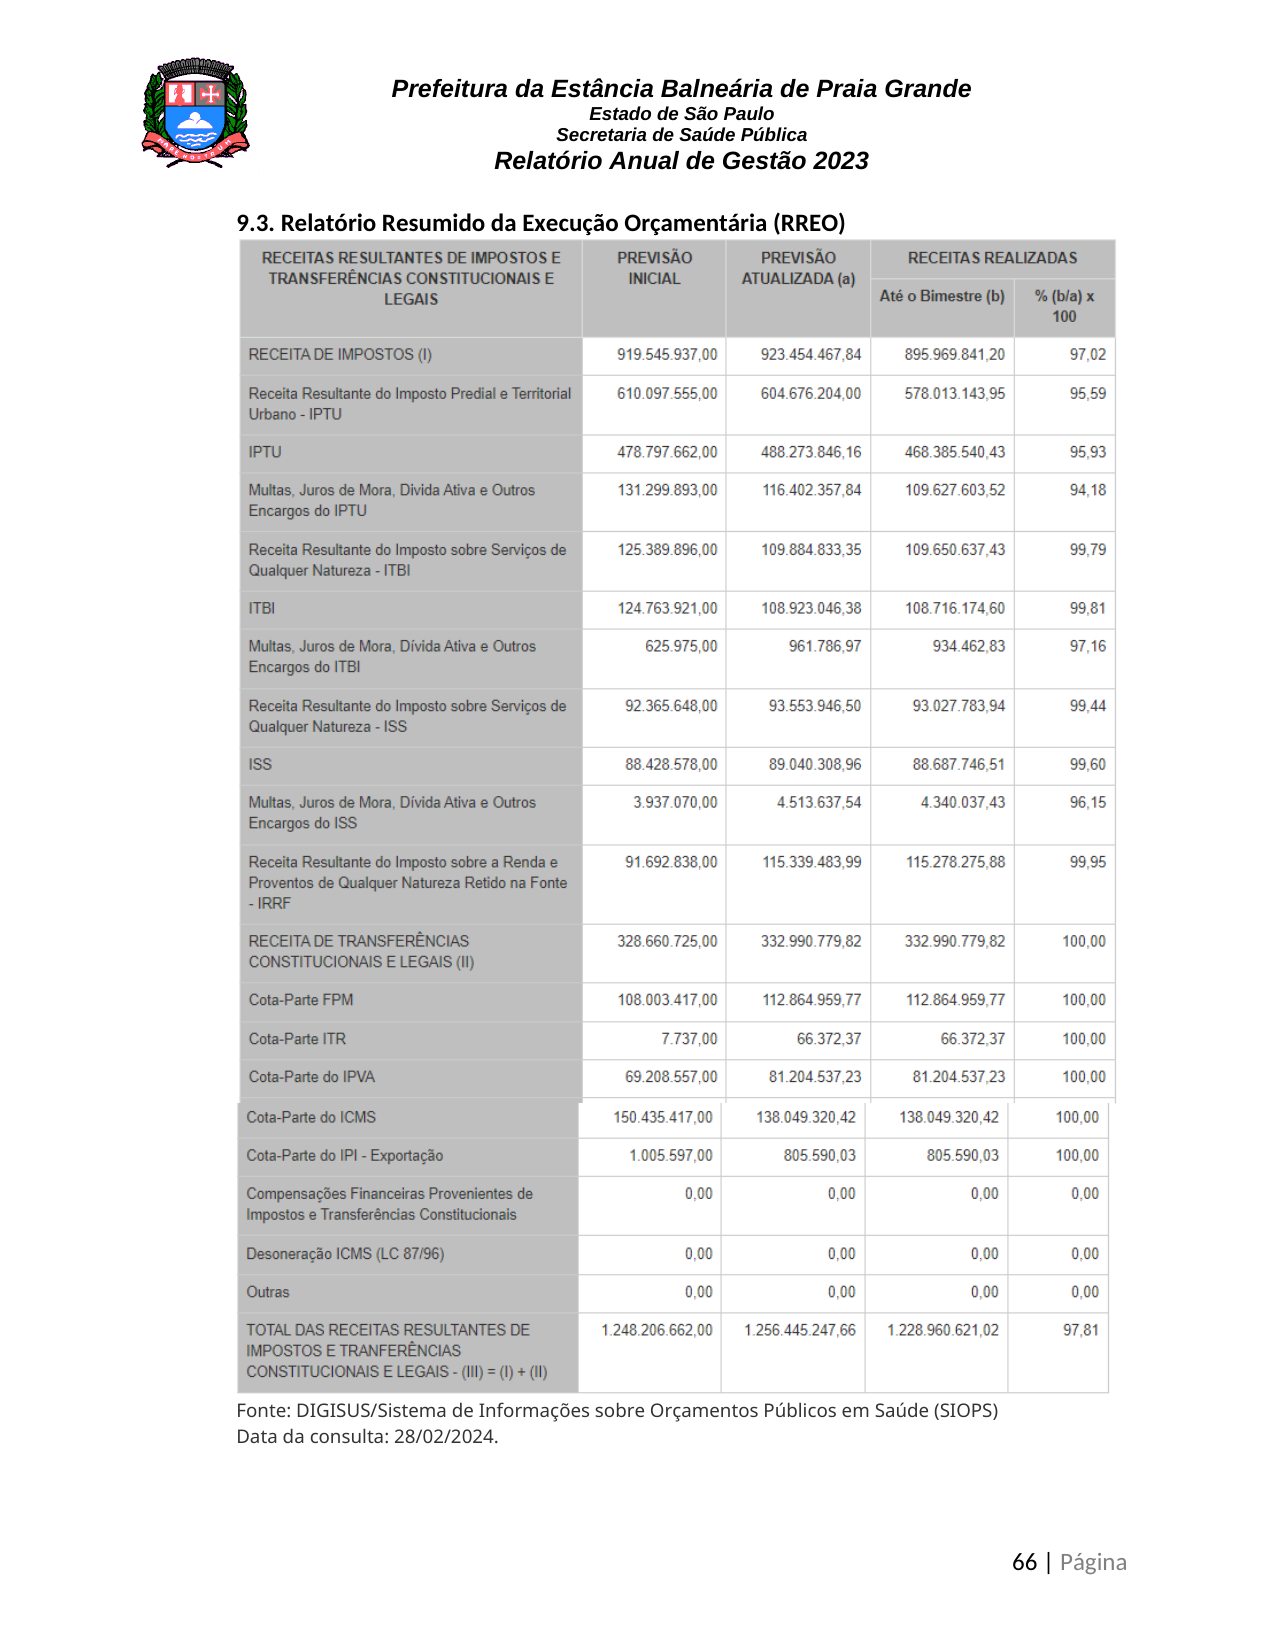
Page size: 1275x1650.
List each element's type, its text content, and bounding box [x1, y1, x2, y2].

text Fonte: DIGISUS/Sistema de Informações sobre Orçamentos Públicos em Saúde (SIOPS) [236, 1397, 1127, 1423]
picture [132, 55, 259, 172]
text 9.3. Relatório Resumido da Execução Orçamentária (RREO) [236, 207, 1127, 237]
text Data da consulta: 28/02/2024. [236, 1423, 1127, 1448]
picture [236, 237, 1123, 1398]
